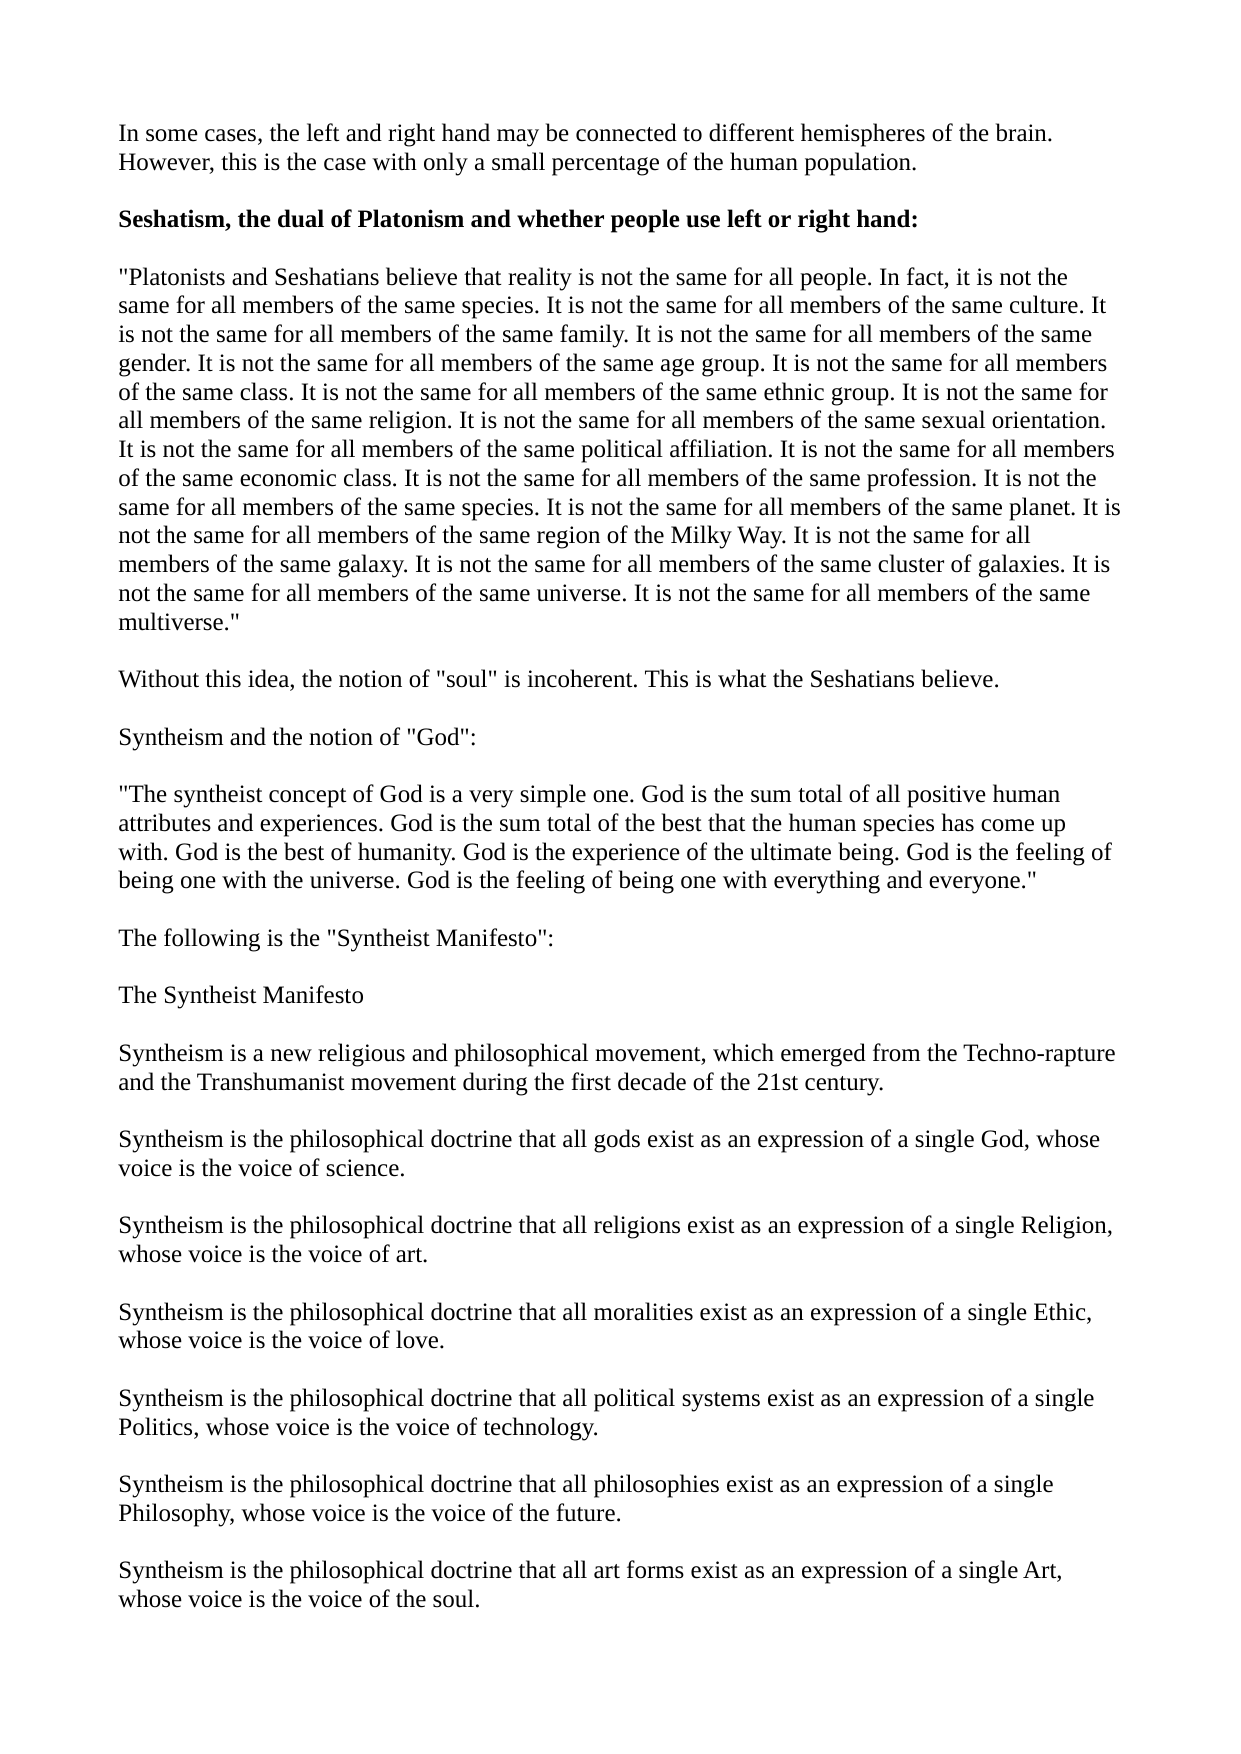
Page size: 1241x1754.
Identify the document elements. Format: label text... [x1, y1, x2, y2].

text Syntheism is the philosophical doctrine that all religions exist as an expression of a single Religion, whose voice is the voice of art. [118, 1211, 1122, 1268]
text "The syntheist concept of God is a very simple one. God is the sum total of all positive human attributes and experiences. God is the sum total of the best that the human species has come up with. God is the best of humanity. God is the experience of the ultimate being. God is the feeling of being one with the universe. God is the feeling of being one with everything and everyone." [118, 779, 1122, 894]
text Syntheism is the philosophical doctrine that all art forms exist as an expression of a single Art, whose voice is the voice of the soul. [118, 1556, 1122, 1613]
text "Platonists and Seshatians believe that reality is not the same for all people. In fact, it is not the same for all members of the same species. It is not the same for all members of the same culture. It is not the same for all members of the same family. It is not the same for all members of the same gender. It is not the same for all members of the same age group. It is not the same for all members of the same class. It is not the same for all members of the same ethnic group. It is not the same for all members of the same religion. It is not the same for all members of the same sexual orientation. It is not the same for all members of the same political affiliation. It is not the same for all members of the same economic class. It is not the same for all members of the same profession. It is not the same for all members of the same species. It is not the same for all members of the same planet. It is not the same for all members of the same region of the Milky Way. It is not the same for all members of the same galaxy. It is not the same for all members of the same cluster of galaxies. It is not the same for all members of the same universe. It is not the same for all members of the same multiverse." [118, 262, 1122, 636]
text Syntheism is a new religious and philosophical movement, which emerged from the Techno-rapture and the Transhumanist movement during the first decade of the 21st century. [118, 1038, 1122, 1096]
text The following is the "Syntheist Manifesto": [118, 923, 1122, 952]
text Syntheism is the philosophical doctrine that all philosophies exist as an expression of a single Philosophy, whose voice is the voice of the future. [118, 1469, 1122, 1527]
text Syntheism is the philosophical doctrine that all political systems exist as an expression of a single Politics, whose voice is the voice of technology. [118, 1383, 1122, 1441]
text Syntheism and the notion of "God": [118, 722, 1122, 751]
text Seshatism, the dual of Platonism and whether people use left or right hand: [118, 204, 1122, 233]
text Syntheism is the philosophical doctrine that all moralities exist as an expression of a single Ethic, whose voice is the voice of love. [118, 1297, 1122, 1354]
text In some cases, the left and right hand may be connected to different hemispheres of the brain. However, this is the case with only a small percentage of the human population. [118, 118, 1122, 176]
text The Syntheist Manifesto [118, 981, 1122, 1009]
text Without this idea, the notion of "soul" is incoherent. This is what the Seshatians believe. [118, 664, 1122, 693]
text Syntheism is the philosophical doctrine that all gods exist as an expression of a single God, whose voice is the voice of science. [118, 1124, 1122, 1182]
